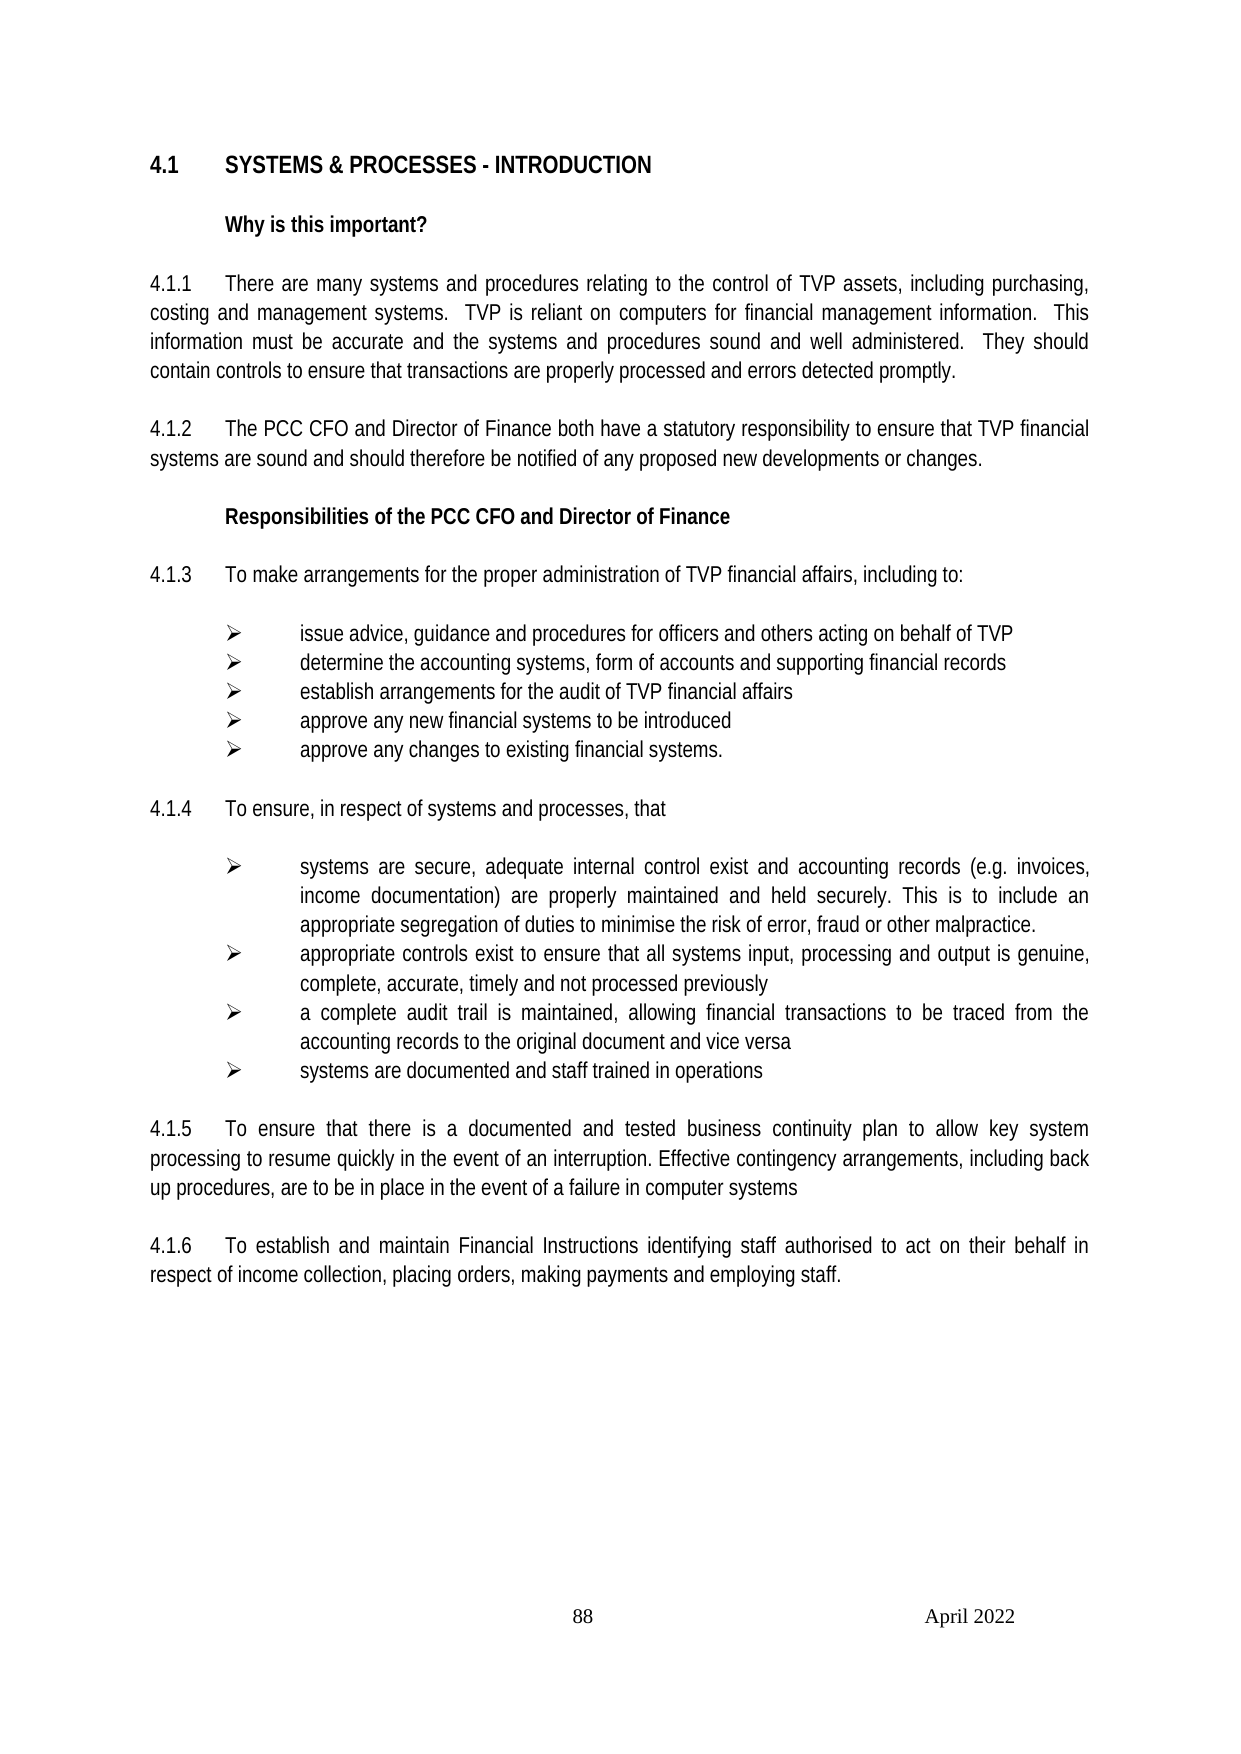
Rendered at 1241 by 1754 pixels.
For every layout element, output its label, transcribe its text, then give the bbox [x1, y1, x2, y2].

list To establish and maintain Financial Instructions identifying staff authorised to act on their behalf in respect of income collection, placing orders, making payments and employing staff. [150, 1229, 1090, 1287]
list issue advice, guidance and procedures for officers and others acting on behalf of TVP [225, 617, 1090, 646]
list There are many systems and procedures relating to the control of TVP assets, including purchasing, costing and management systems. TVP is reliant on computers for financial management information. This information must be accurate and the systems and procedures sound and well administered. They should contain controls to ensure that transactions are properly processed and errors detected promptly. [150, 267, 1090, 383]
text 4.1 SYSTEMS & PROCESSES - INTRODUCTION [150, 150, 1002, 179]
text Responsibilities of the PCC CFO and Director of Finance [150, 500, 1090, 529]
list approve any new financial systems to be introduced [225, 704, 1090, 733]
list systems are secure, adequate internal control exist and accounting records (e.g. invoices, income documentation) are properly maintained and held securely. This is to include an appropriate segregation of duties to minimise the risk of error, fraud or other malpractice. [225, 850, 1090, 937]
list To ensure, in respect of systems and processes, that [150, 792, 1090, 821]
list determine the accounting systems, form of accounts and supporting financial records [225, 646, 1090, 675]
text Why is this important? [150, 208, 1090, 237]
list appropriate controls exist to ensure that all systems input, processing and output is genuine, complete, accurate, timely and not processed previously [225, 937, 1090, 996]
list To ensure that there is a documented and tested business continuity plan to allow key system processing to resume quickly in the event of an interruption. Effective contingency arrangements, including back up procedures, are to be in place in the event of a failure in computer systems [150, 1112, 1090, 1200]
list approve any changes to existing financial systems. [225, 733, 1090, 762]
list To make arrangements for the proper administration of TVP financial affairs, including to: [150, 558, 1090, 587]
list a complete audit trail is maintained, allowing financial transactions to be traced from the accounting records to the original document and vice versa [225, 996, 1090, 1054]
list systems are documented and staff trained in operations [225, 1054, 1090, 1083]
list The PCC CFO and Director of Finance both have a statutory responsibility to ensure that TVP financial systems are sound and should therefore be notified of any proposed new developments or changes. [150, 412, 1090, 471]
list establish arrangements for the audit of TVP financial affairs [225, 675, 1090, 704]
